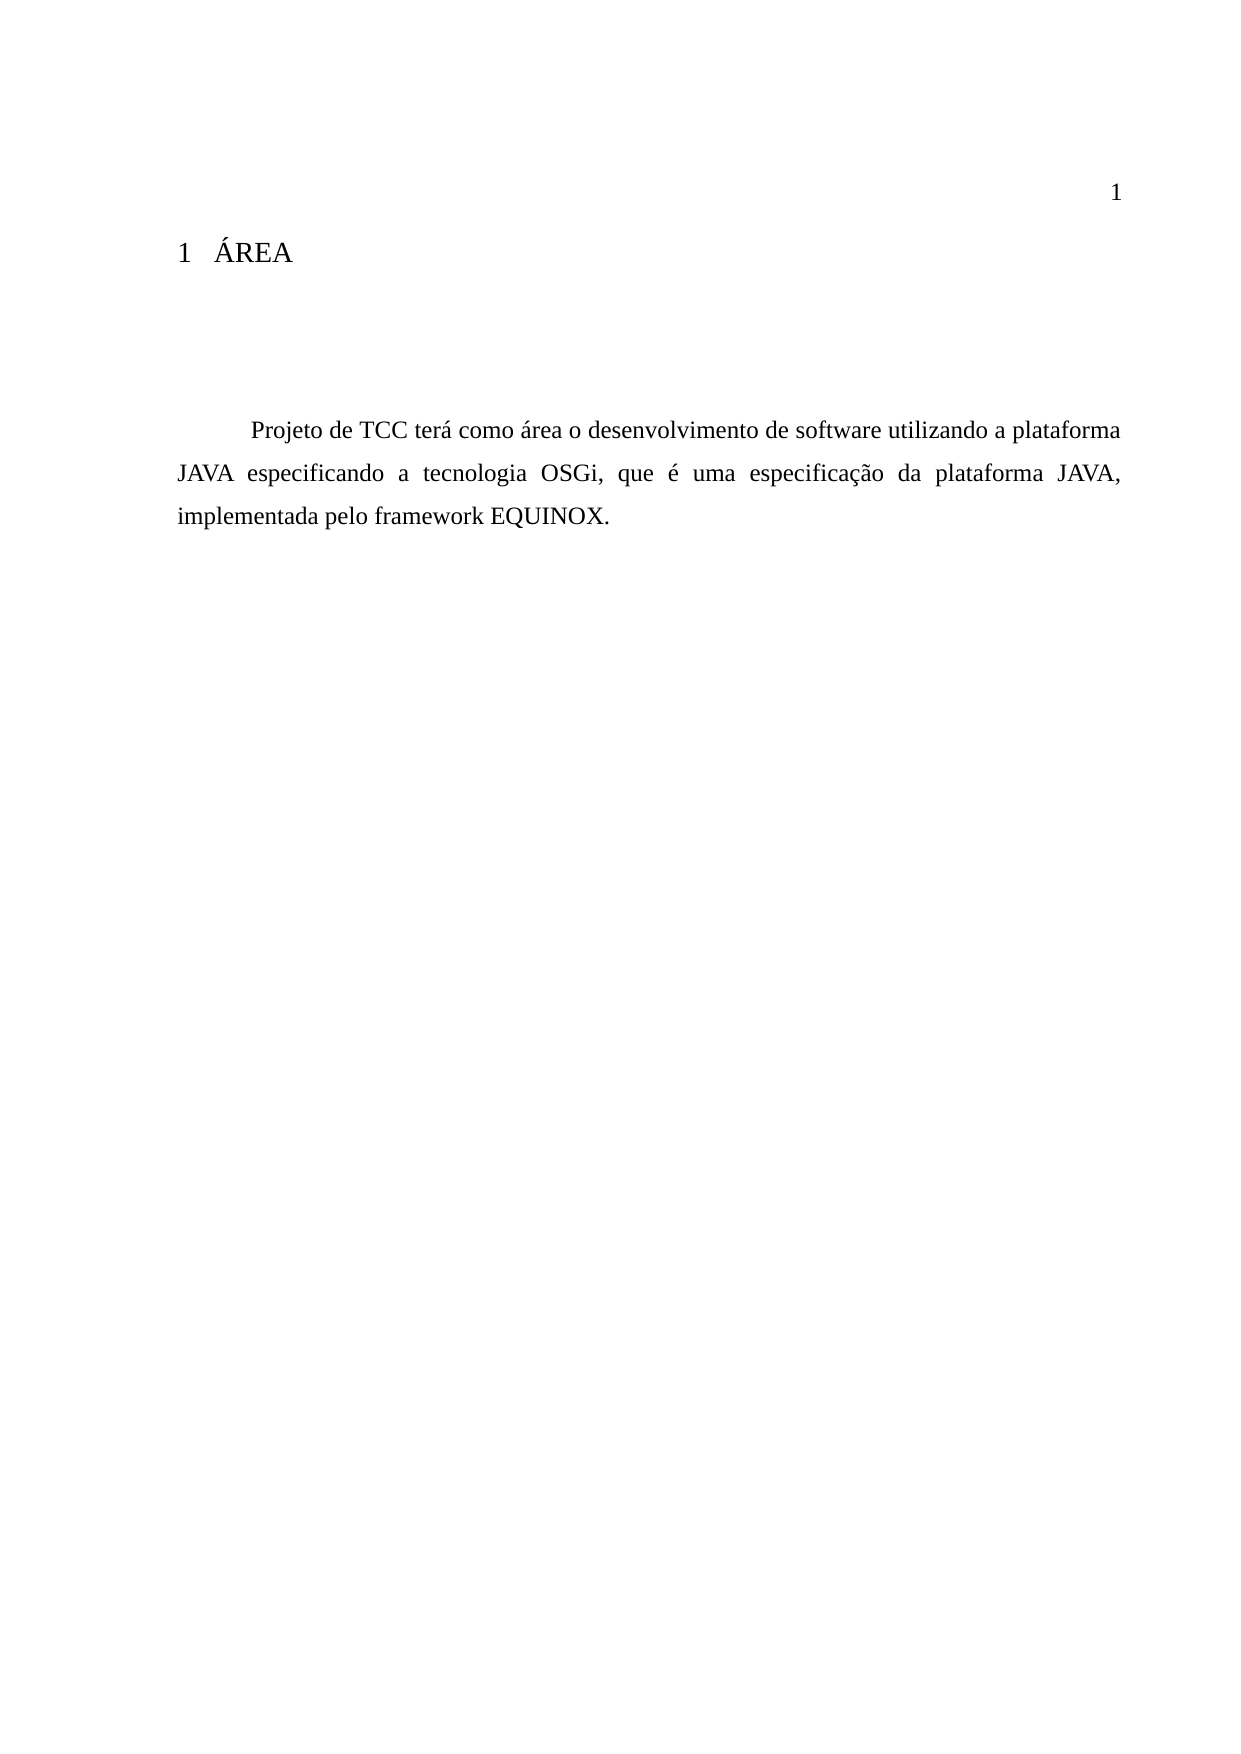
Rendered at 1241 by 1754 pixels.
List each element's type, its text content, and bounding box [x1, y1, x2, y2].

title áREA [177, 235, 1122, 269]
text Projeto de TCC terá como área o desenvolvimento de software utilizando a plataforma JAVA especificando a tecnologia OSGi, que é uma especificação da plataforma JAVA, implementada pelo framework EQUINOX. [177, 415, 1122, 530]
